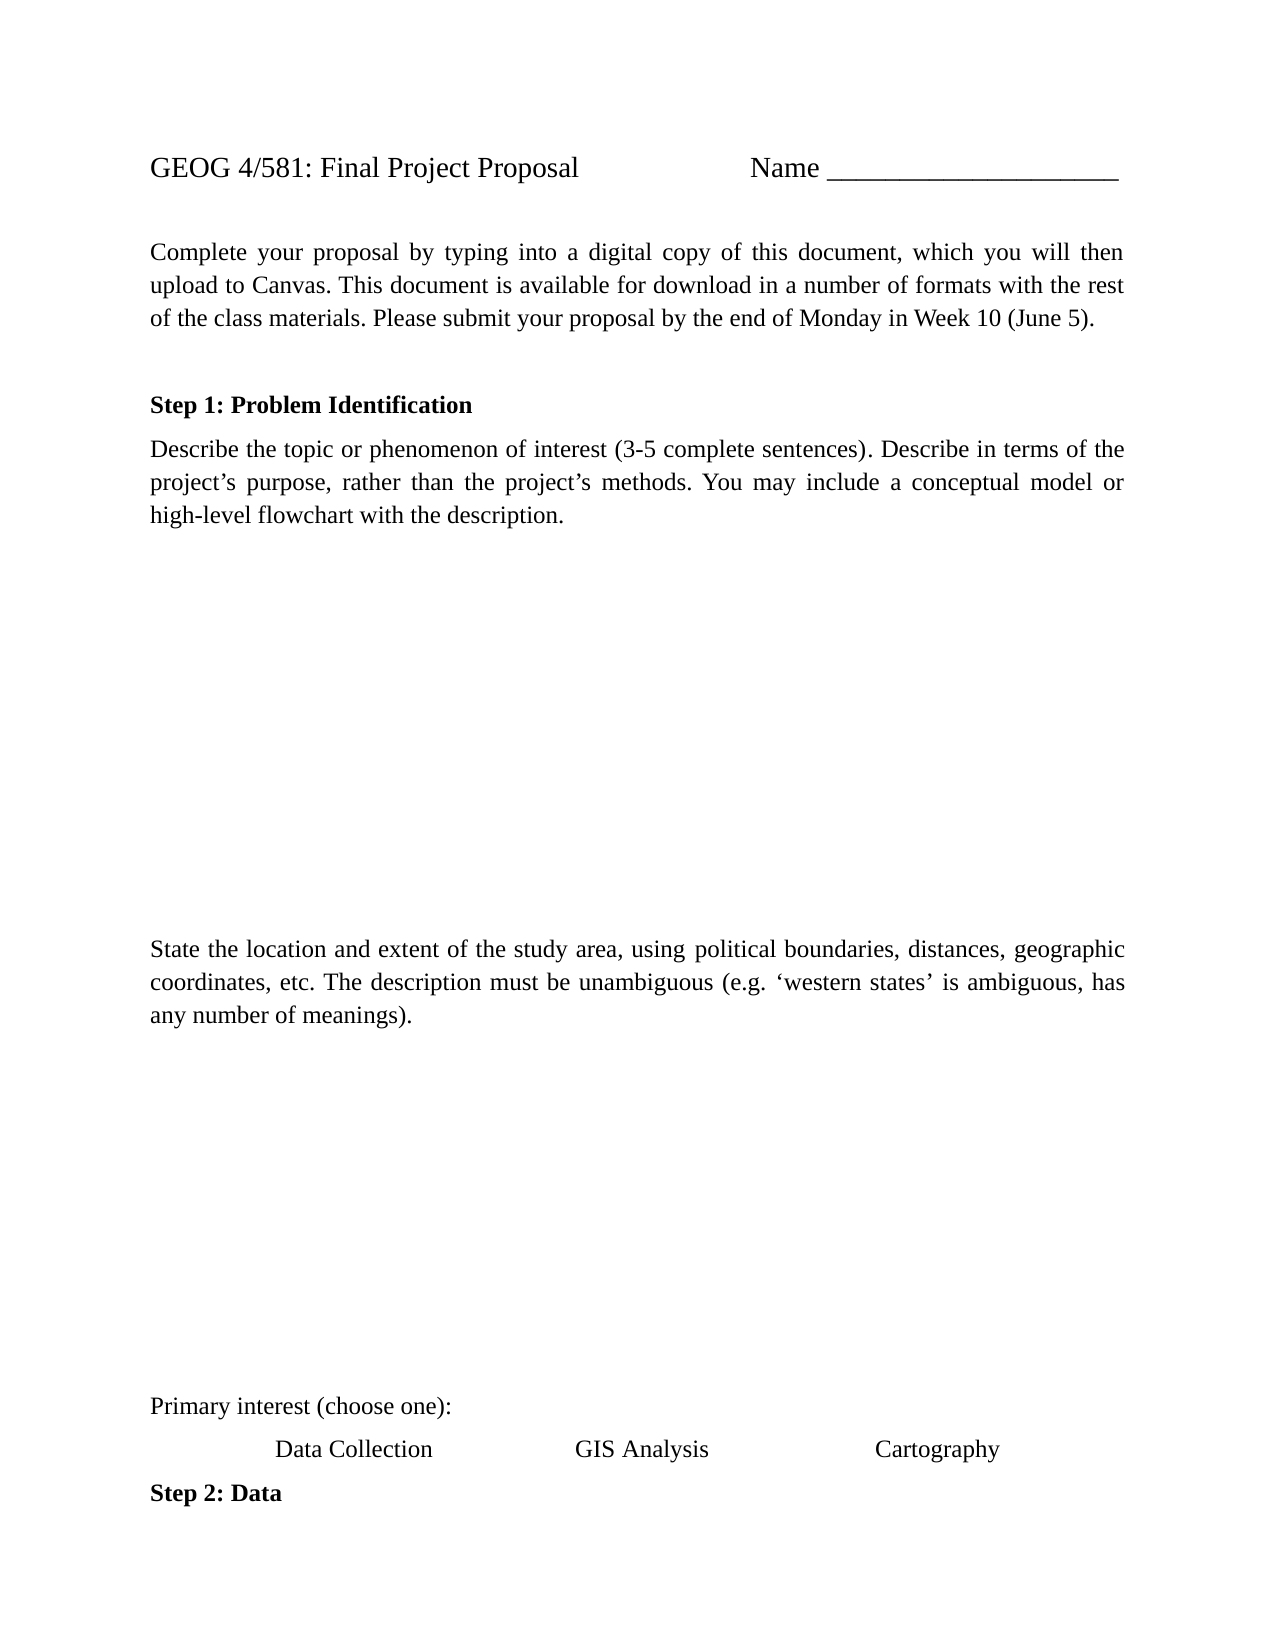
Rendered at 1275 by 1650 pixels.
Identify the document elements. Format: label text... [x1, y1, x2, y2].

text GEOG 4/581: Final Project Proposal Name ____________________ [150, 150, 1125, 183]
text Describe the topic or phenomenon of interest (3-5 complete sentences). Describe in terms of the project’s purpose, rather than the project’s methods. You may include a conceptual model or high-level flowchart with the description. [150, 434, 1125, 528]
text Step 2: Data [150, 1478, 1125, 1507]
text Primary interest (choose one): [150, 1391, 1125, 1420]
text Step 1: Problem Identification [150, 390, 1125, 419]
text State the location and extent of the study area, using political boundaries, distances, geographic coordinates, etc. The description must be unambiguous (e.g. ‘western states’ is ambiguous, has any number of meanings). [150, 934, 1125, 1029]
text Complete your proposal by typing into a digital copy of this document, which you will then upload to Canvas. This document is available for download in a number of formats with the rest of the class materials. Please submit your proposal by the end of Monday in Week 10 (June 5). [150, 237, 1125, 332]
text Data Collection GIS Analysis Cartography [150, 1434, 1125, 1463]
